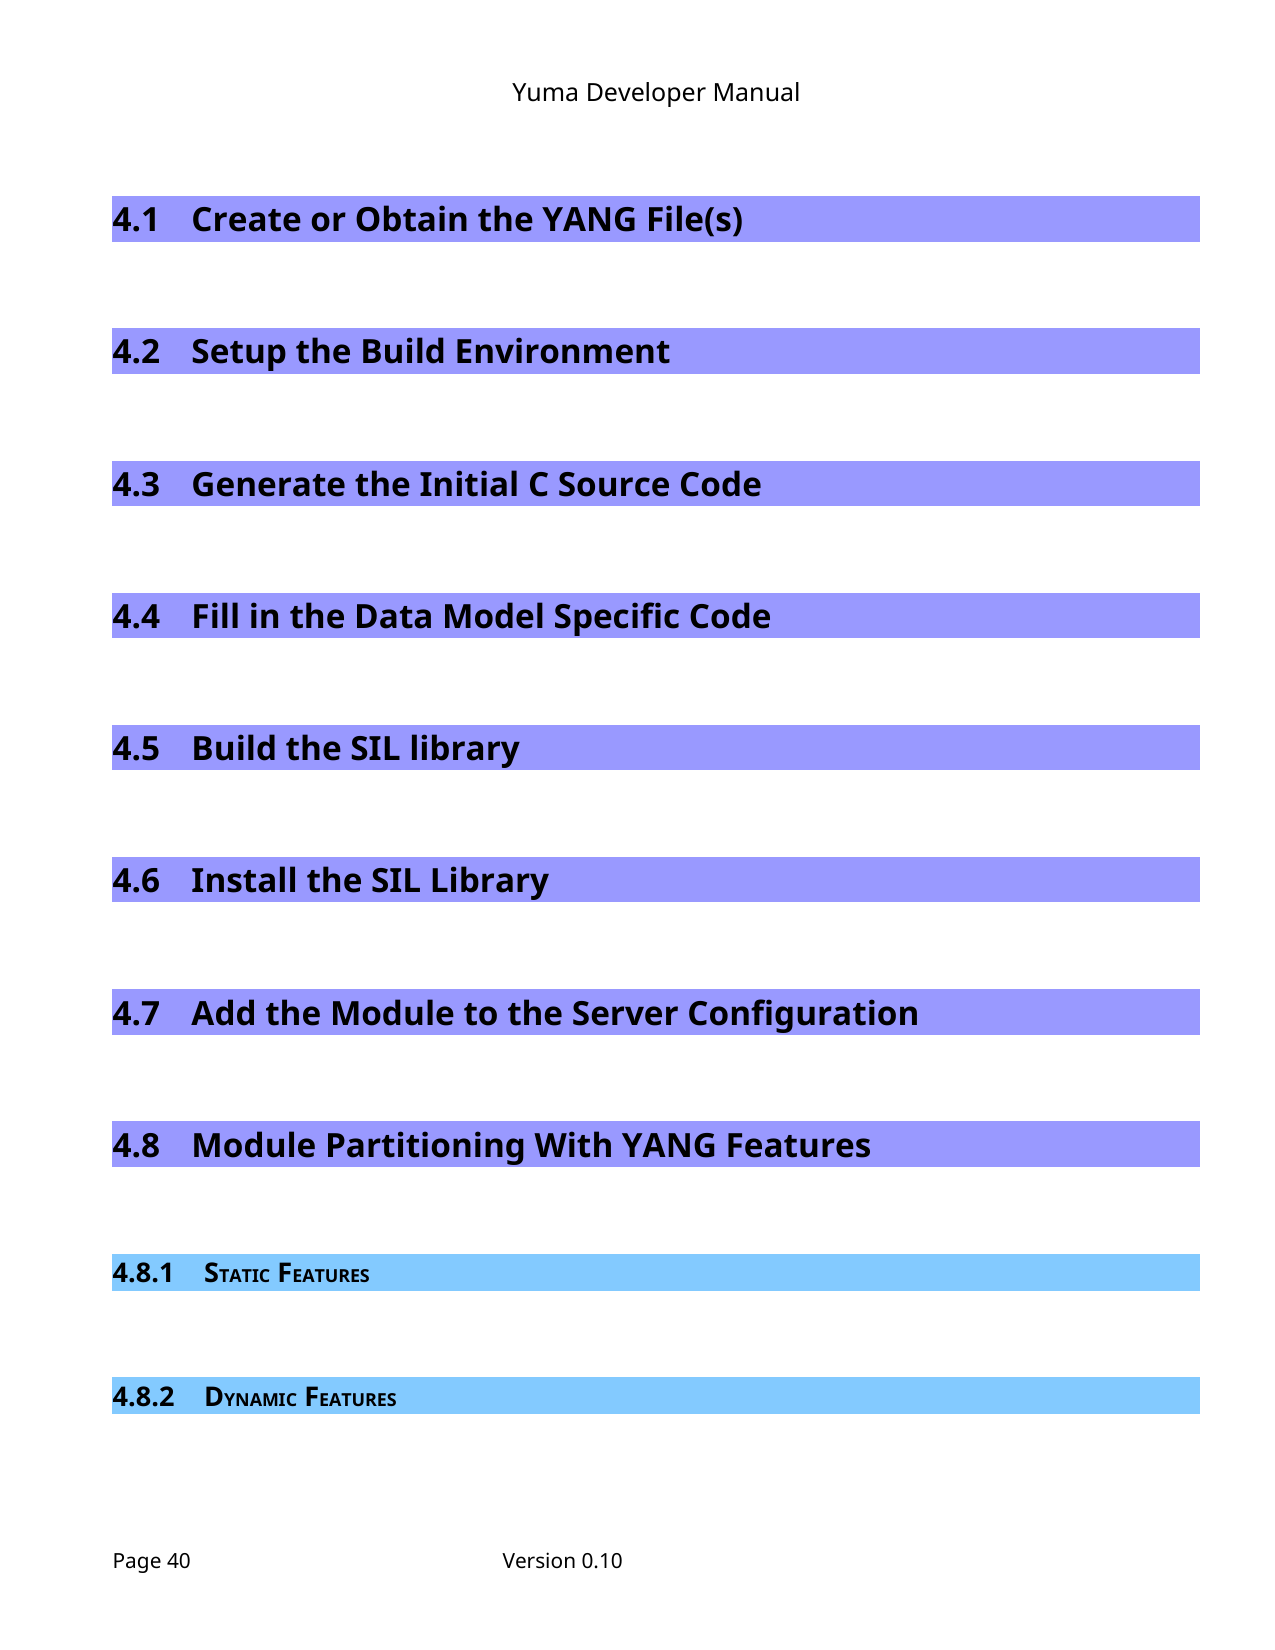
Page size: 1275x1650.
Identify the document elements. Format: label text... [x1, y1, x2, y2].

subtitle Static Features [112, 1254, 1200, 1291]
subtitle Setup the Build Environment [112, 328, 1200, 374]
subtitle Generate the Initial C Source Code [112, 461, 1200, 506]
subtitle Dynamic Features [112, 1377, 1200, 1414]
subtitle Fill in the Data Model Specific Code [112, 593, 1200, 638]
subtitle Build the SIL library [112, 725, 1200, 770]
subtitle Create or Obtain the YANG File(s) [112, 196, 1200, 242]
subtitle Install the SIL Library [112, 857, 1200, 902]
subtitle Module Partitioning With YANG Features [112, 1121, 1200, 1167]
subtitle Add the Module to the Server Configuration [112, 989, 1200, 1035]
